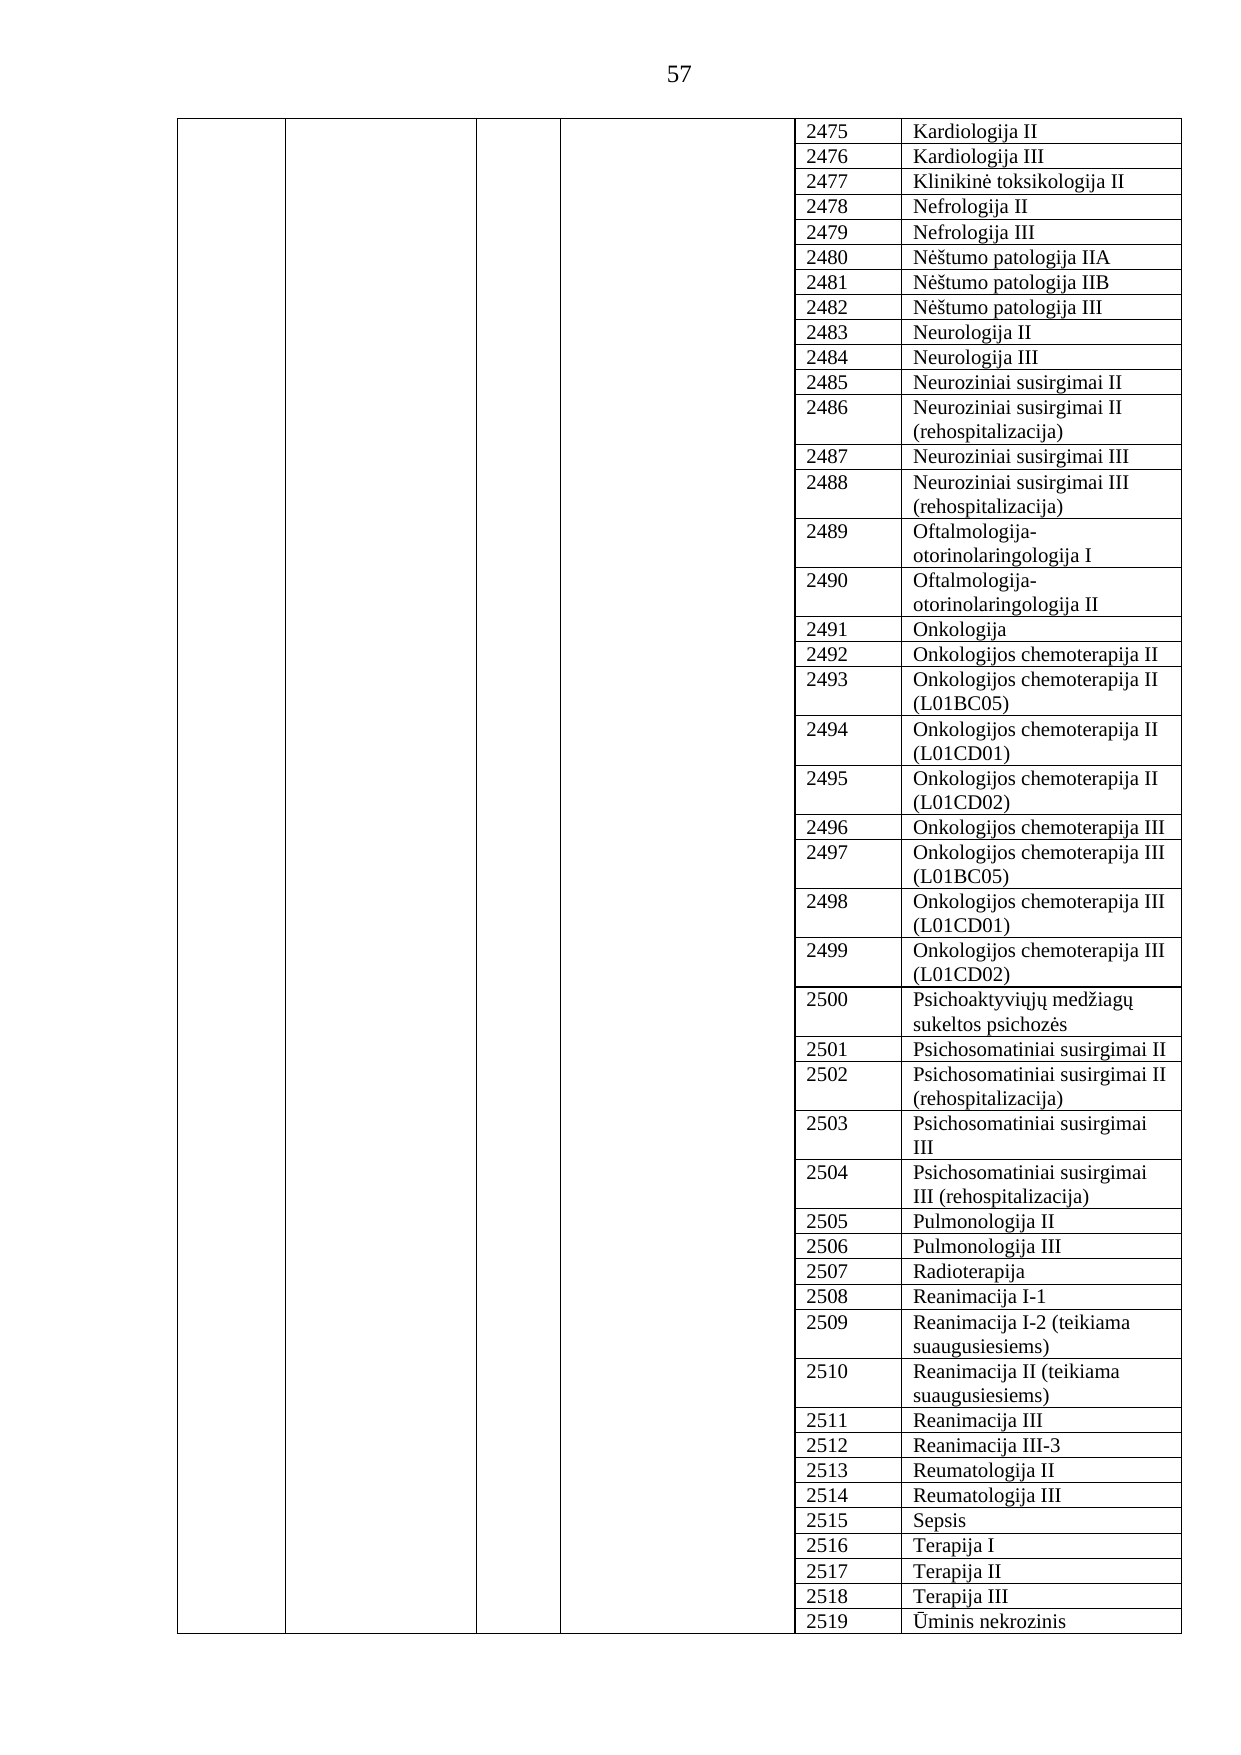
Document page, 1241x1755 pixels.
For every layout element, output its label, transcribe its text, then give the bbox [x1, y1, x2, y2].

table_cell 2478 [796, 195, 901, 218]
table_cell 2503 [796, 1111, 901, 1159]
table_cell 2509 [796, 1310, 901, 1358]
table_cell Kardiologija II [902, 119, 1181, 143]
table_cell 2480 [796, 245, 901, 269]
table_cell Neuroziniai susirgimai III (rehospitalizacija) [902, 470, 1181, 518]
table_cell Radioterapija [902, 1259, 1181, 1283]
table_cell Reanimacija III [902, 1408, 1181, 1432]
table_cell 2517 [796, 1559, 901, 1583]
table_cell 2491 [796, 617, 901, 641]
table_cell 2496 [796, 815, 901, 839]
table_cell 2497 [796, 840, 901, 888]
table_cell 2505 [796, 1209, 901, 1233]
table_cell 2476 [796, 144, 901, 168]
table_cell 2500 [796, 988, 901, 1036]
table_cell 2488 [796, 470, 901, 518]
table_cell [561, 119, 794, 1633]
table_cell Reumatologija II [902, 1458, 1181, 1482]
table_cell 2511 [796, 1408, 901, 1432]
table_cell Ūminis nekrozinis [902, 1609, 1181, 1633]
table_cell Nefrologija II [902, 195, 1181, 218]
table_cell Onkologijos chemoterapija III (L01CD01) [902, 889, 1181, 937]
table_cell 2494 [796, 716, 901, 764]
table_cell 2513 [796, 1458, 901, 1482]
table_cell 2485 [796, 370, 901, 394]
table_cell 2507 [796, 1259, 901, 1283]
table_cell Onkologijos chemoterapija II (L01BC05) [902, 667, 1181, 715]
table_cell Reanimacija III-3 [902, 1433, 1181, 1457]
table_cell Onkologijos chemoterapija III (L01CD02) [902, 938, 1181, 986]
table_cell Psichosomatiniai susirgimai II [902, 1037, 1181, 1061]
table_cell 2486 [796, 395, 901, 443]
table_cell 2516 [796, 1534, 901, 1557]
table_cell 2504 [796, 1160, 901, 1208]
table_cell 2475 [796, 119, 901, 143]
table_cell Nefrologija III [902, 220, 1181, 244]
table_cell 2518 [796, 1584, 901, 1608]
table_cell Pulmonologija III [902, 1234, 1181, 1258]
table_cell 2477 [796, 169, 901, 193]
table_cell 2487 [796, 445, 901, 468]
table_cell 2490 [796, 568, 901, 616]
table_cell 2479 [796, 220, 901, 244]
table_cell 2501 [796, 1037, 901, 1061]
table_cell Neurologija II [902, 320, 1181, 344]
table_cell Nėštumo patologija IIA [902, 245, 1181, 269]
table_cell Onkologijos chemoterapija II [902, 642, 1181, 666]
table_cell 2495 [796, 766, 901, 814]
table_cell Neuroziniai susirgimai II [902, 370, 1181, 394]
table_cell 2492 [796, 642, 901, 666]
table_cell [286, 119, 476, 1633]
table_cell 2483 [796, 320, 901, 344]
table_cell Onkologijos chemoterapija II (L01CD01) [902, 716, 1181, 764]
table_cell Onkologija [902, 617, 1181, 641]
table_cell 2498 [796, 889, 901, 937]
table_cell Oftalmologija-otorinolaringologija I [902, 519, 1181, 567]
table_cell Psichosomatiniai susirgimai II (rehospitalizacija) [902, 1062, 1181, 1110]
table_cell Sepsis [902, 1508, 1181, 1532]
table_cell Reanimacija I-1 [902, 1285, 1181, 1308]
table_cell Onkologijos chemoterapija III (L01BC05) [902, 840, 1181, 888]
table_cell Reumatologija III [902, 1483, 1181, 1507]
table_cell Nėštumo patologija IIB [902, 270, 1181, 294]
table_cell [477, 119, 560, 1633]
table_cell 2519 [796, 1609, 901, 1633]
table_cell 2515 [796, 1508, 901, 1532]
table_cell 2481 [796, 270, 901, 294]
table_cell 2499 [796, 938, 901, 986]
table_cell 2510 [796, 1359, 901, 1407]
table_cell Reanimacija I-2 (teikiama suaugusiesiems) [902, 1310, 1181, 1358]
table_cell Neuroziniai susirgimai III [902, 445, 1181, 468]
table_cell Terapija III [902, 1584, 1181, 1608]
table_cell Reanimacija II (teikiama suaugusiesiems) [902, 1359, 1181, 1407]
table_cell 2489 [796, 519, 901, 567]
table_cell Pulmonologija II [902, 1209, 1181, 1233]
table_cell 2493 [796, 667, 901, 715]
table_cell 2508 [796, 1285, 901, 1308]
table_cell Psichoaktyviųjų medžiagų sukeltos psichozės [902, 988, 1181, 1036]
table_cell Onkologijos chemoterapija III [902, 815, 1181, 839]
table_cell Oftalmologija-otorinolaringologija II [902, 568, 1181, 616]
table_cell [178, 119, 285, 1633]
table_cell Nėštumo patologija III [902, 295, 1181, 319]
table_cell Klinikinė toksikologija II [902, 169, 1181, 193]
table_cell Neuroziniai susirgimai II (rehospitalizacija) [902, 395, 1181, 443]
table_cell 2482 [796, 295, 901, 319]
table_cell 2484 [796, 345, 901, 369]
table_cell Terapija I [902, 1534, 1181, 1557]
table_cell 2502 [796, 1062, 901, 1110]
table_cell Terapija II [902, 1559, 1181, 1583]
table_cell Neurologija III [902, 345, 1181, 369]
table_cell Psichosomatiniai susirgimai III (rehospitalizacija) [902, 1160, 1181, 1208]
table_cell 2514 [796, 1483, 901, 1507]
table_cell Psichosomatiniai susirgimai III [902, 1111, 1181, 1159]
table_cell Onkologijos chemoterapija II (L01CD02) [902, 766, 1181, 814]
table_cell 2506 [796, 1234, 901, 1258]
table_cell Kardiologija III [902, 144, 1181, 168]
table_cell 2512 [796, 1433, 901, 1457]
